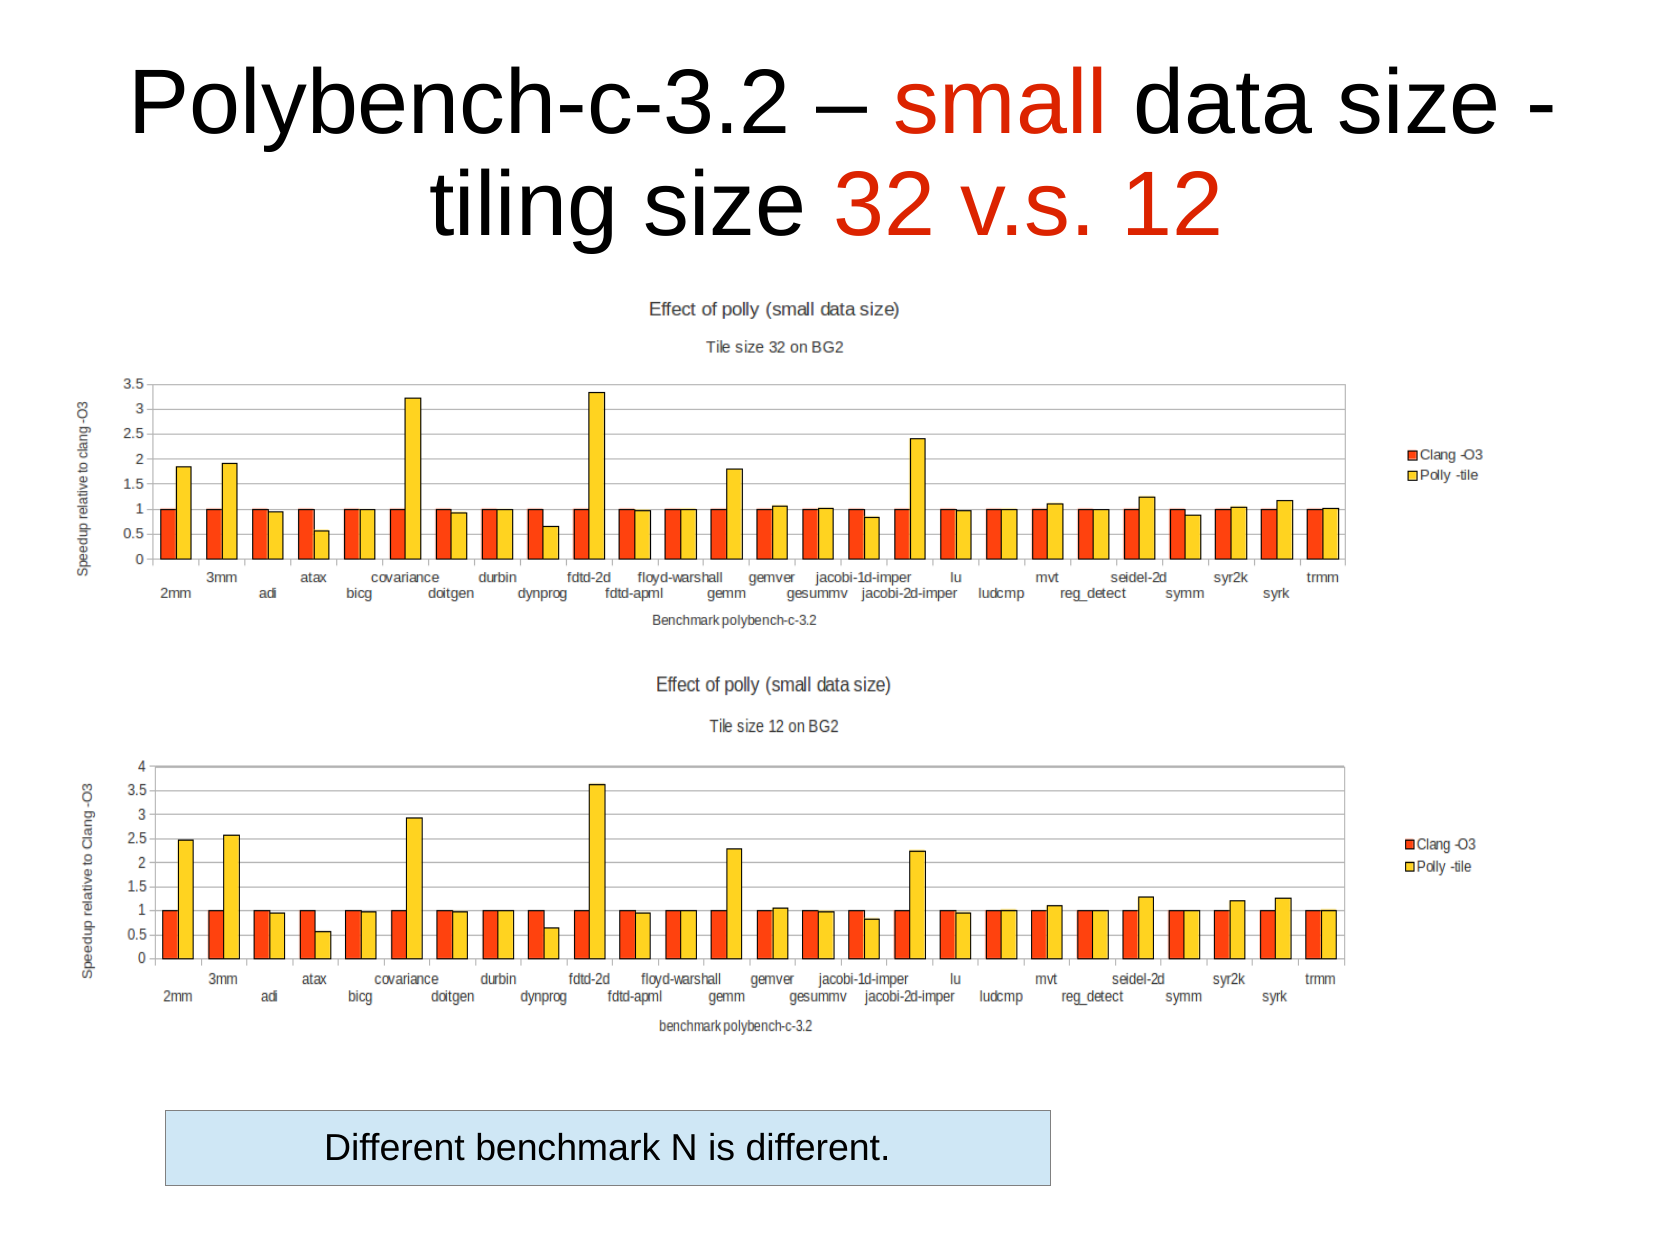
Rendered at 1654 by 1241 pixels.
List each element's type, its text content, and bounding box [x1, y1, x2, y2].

picture [75, 668, 1486, 1046]
text_box Different benchmark N is different. [165, 1110, 1051, 1186]
title Polybench-c-3.2 – small data size - tiling size 32 v.s. 12 [82, 49, 1571, 257]
picture [65, 293, 1495, 634]
